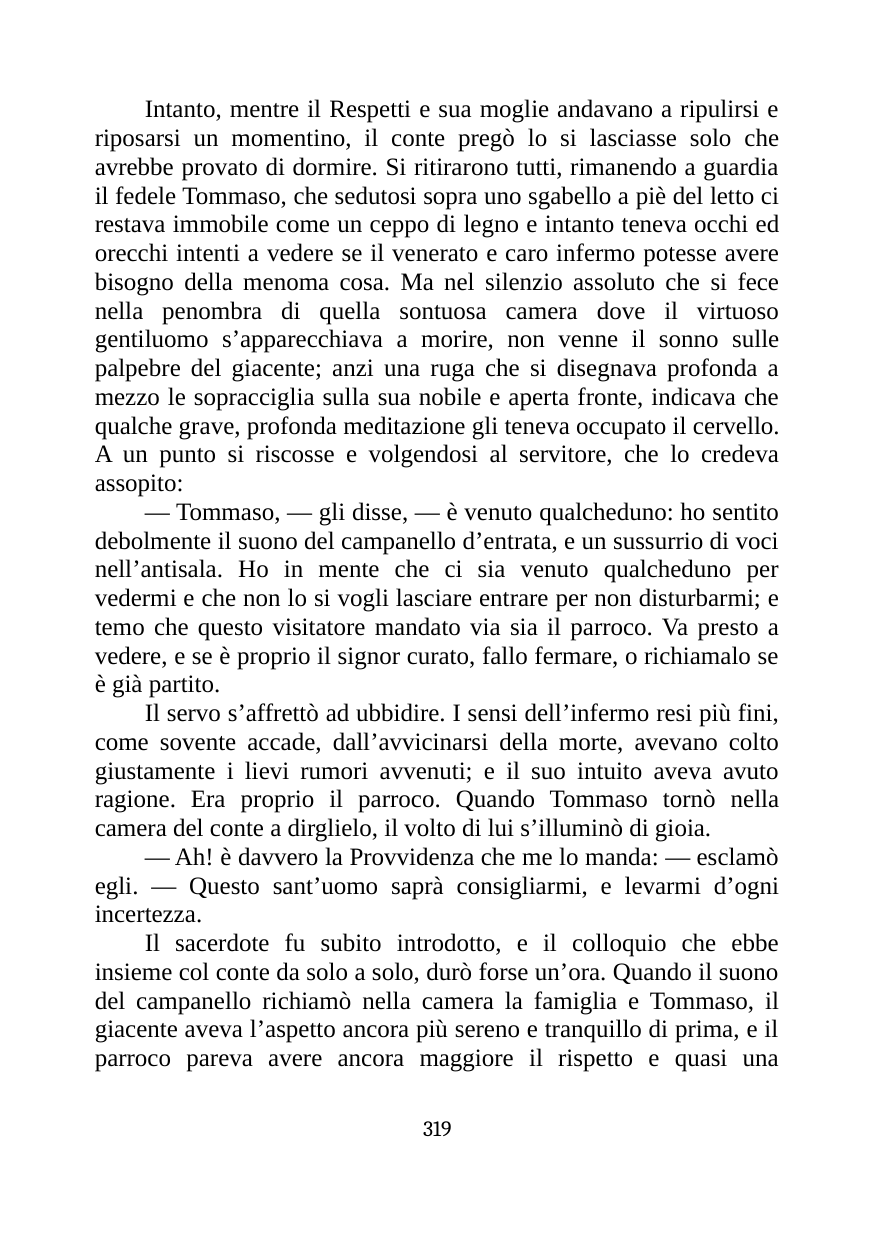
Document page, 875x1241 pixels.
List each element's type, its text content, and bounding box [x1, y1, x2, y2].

text Il servo s’affrettò ad ubbidire. I sensi dell’infermo resi più fini, come sovente accade, dall’avvicinarsi della morte, avevano colto giustamente i lievi rumori avvenuti; e il suo intuito aveva avuto ragione. Era proprio il parroco. Quando Tommaso tornò nella camera del conte a dirglielo, il volto di lui s’illuminò di gioia. [94, 698, 779, 842]
text Il sacerdote fu subito introdotto, e il colloquio che ebbe insieme col conte da solo a solo, durò forse un’ora. Quando il suono del campanello richiamò nella camera la famiglia e Tommaso, il giacente aveva l’aspetto ancora più sereno e tranquillo di prima, e il parroco pareva avere ancora maggiore il rispetto e quasi una [94, 928, 779, 1072]
text — Ah! è davvero la Provvidenza che me lo manda: — esclamò egli. — Questo sant’uomo saprà consigliarmi, e levarmi d’ogni incertezza. [94, 842, 779, 928]
text — Tommaso, — gli disse, — è venuto qualcheduno: ho sentito debolmente il suono del campanello d’entrata, e un sussurrio di voci nell’antisala. Ho in mente che ci sia venuto qualcheduno per vedermi e che non lo si vogli lasciare entrare per non disturbarmi; e temo che questo visitatore mandato via sia il parroco. Va presto a vedere, e se è proprio il signor curato, fallo fermare, o richiamalo se è già partito. [94, 497, 779, 698]
text Intanto, mentre il Respetti e sua moglie andavano a ripulirsi e riposarsi un momentino, il conte pregò lo si lasciasse solo che avrebbe provato di dormire. Si ritirarono tutti, rimanendo a guardia il fedele Tommaso, che sedutosi sopra uno sgabello a piè del letto ci restava immobile come un ceppo di legno e intanto teneva occhi ed orecchi intenti a vedere se il venerato e caro infermo potesse avere bisogno della menoma cosa. Ma nel silenzio assoluto che si fece nella penombra di quella sontuosa camera dove il virtuoso gentiluomo s’apparecchiava a morire, non venne il sonno sulle palpebre del giacente; anzi una ruga che si disegnava profonda a mezzo le sopracciglia sulla sua nobile e aperta fronte, indicava che qualche grave, profonda meditazione gli teneva occupato il cervello. A un punto si riscosse e volgendosi al servitore, che lo credeva assopito: [94, 94, 779, 497]
